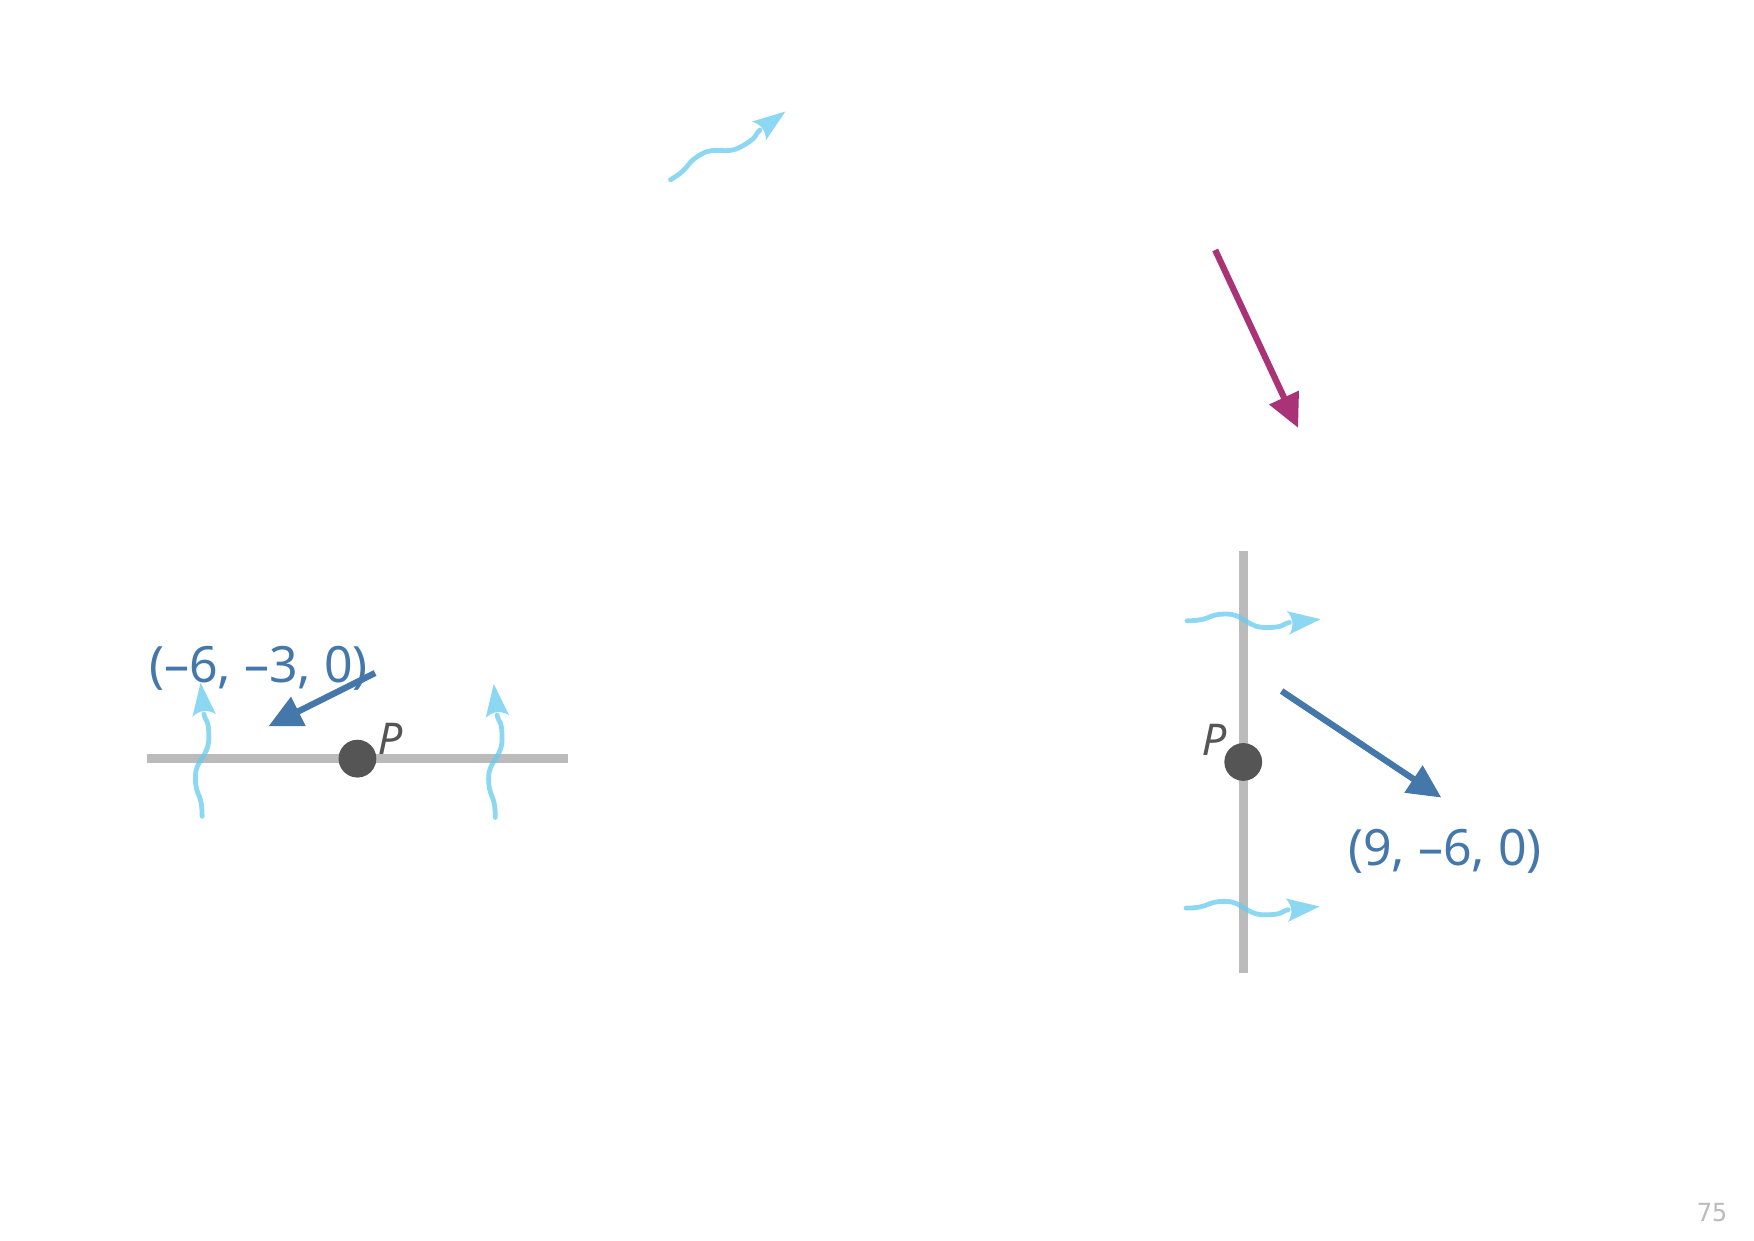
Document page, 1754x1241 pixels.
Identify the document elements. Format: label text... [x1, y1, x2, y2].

text_box P [362, 700, 420, 759]
text_box [338, 739, 377, 778]
text_box (–6, –3, 0) [134, 621, 373, 687]
text_box (9, –6, 0) [1333, 804, 1547, 870]
text_box P [1186, 701, 1244, 760]
text_box [1224, 743, 1263, 781]
